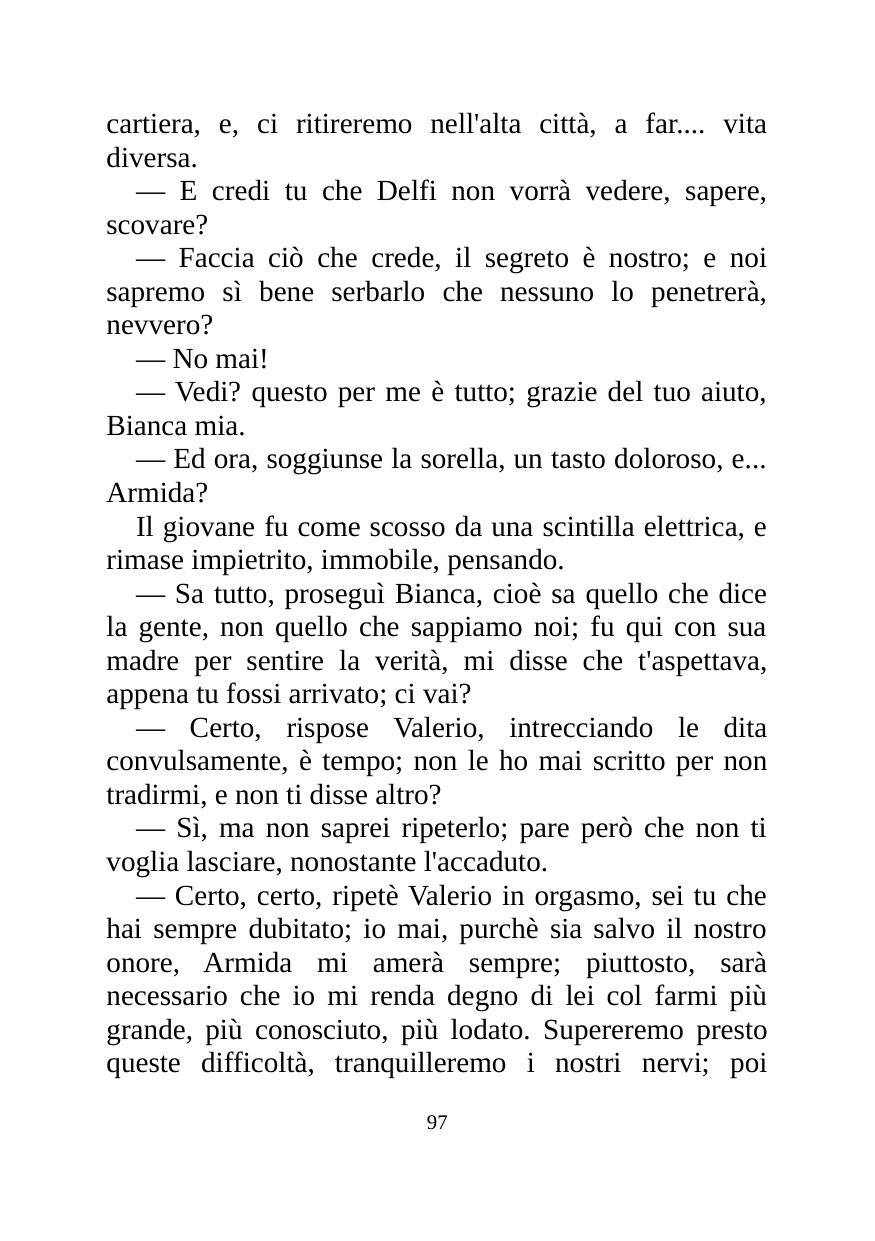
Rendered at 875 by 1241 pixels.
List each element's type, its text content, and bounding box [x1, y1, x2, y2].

text — No mai! [106, 341, 768, 374]
text cartiera, e, ci ritireremo nell'alta città, a far.... vita diversa. [106, 106, 768, 173]
text — Faccia ciò che crede, il segreto è nostro; e noi sapremo sì bene serbarlo che nessuno lo penetrerà, nevvero? [106, 240, 768, 341]
text — Sa tutto, proseguì Bianca, cioè sa quello che dice la gente, non quello che sappiamo noi; fu qui con sua madre per sentire la verità, mi disse che t'aspettava, appena tu fossi arrivato; ci vai? [106, 576, 768, 710]
text — Ed ora, soggiunse la sorella, un tasto doloroso, e... Armida? [106, 442, 768, 509]
text — Vedi? questo per me è tutto; grazie del tuo aiuto, Bianca mia. [106, 374, 768, 442]
text — Certo, certo, ripetè Valerio in orgasmo, sei tu che hai sempre dubitato; io mai, purchè sia salvo il nostro onore, Armida mi amerà sempre; piuttosto, sarà necessario che io mi renda degno di lei col farmi più grande, più conosciuto, più lodato. Supereremo presto queste difficoltà, tranquilleremo i nostri nervi; poi [106, 878, 768, 1079]
text — E credi tu che Delfi non vorrà vedere, sapere, scovare? [106, 173, 768, 240]
text — Sì, ma non saprei ripeterlo; pare però che non ti voglia lasciare, nonostante l'accaduto. [106, 811, 768, 878]
text — Certo, rispose Valerio, intrecciando le dita convulsamente, è tempo; non le ho mai scritto per non tradirmi, e non ti disse altro? [106, 710, 768, 811]
text Il giovane fu come scosso da una scintilla elettrica, e rimase impietrito, immobile, pensando. [106, 509, 768, 576]
